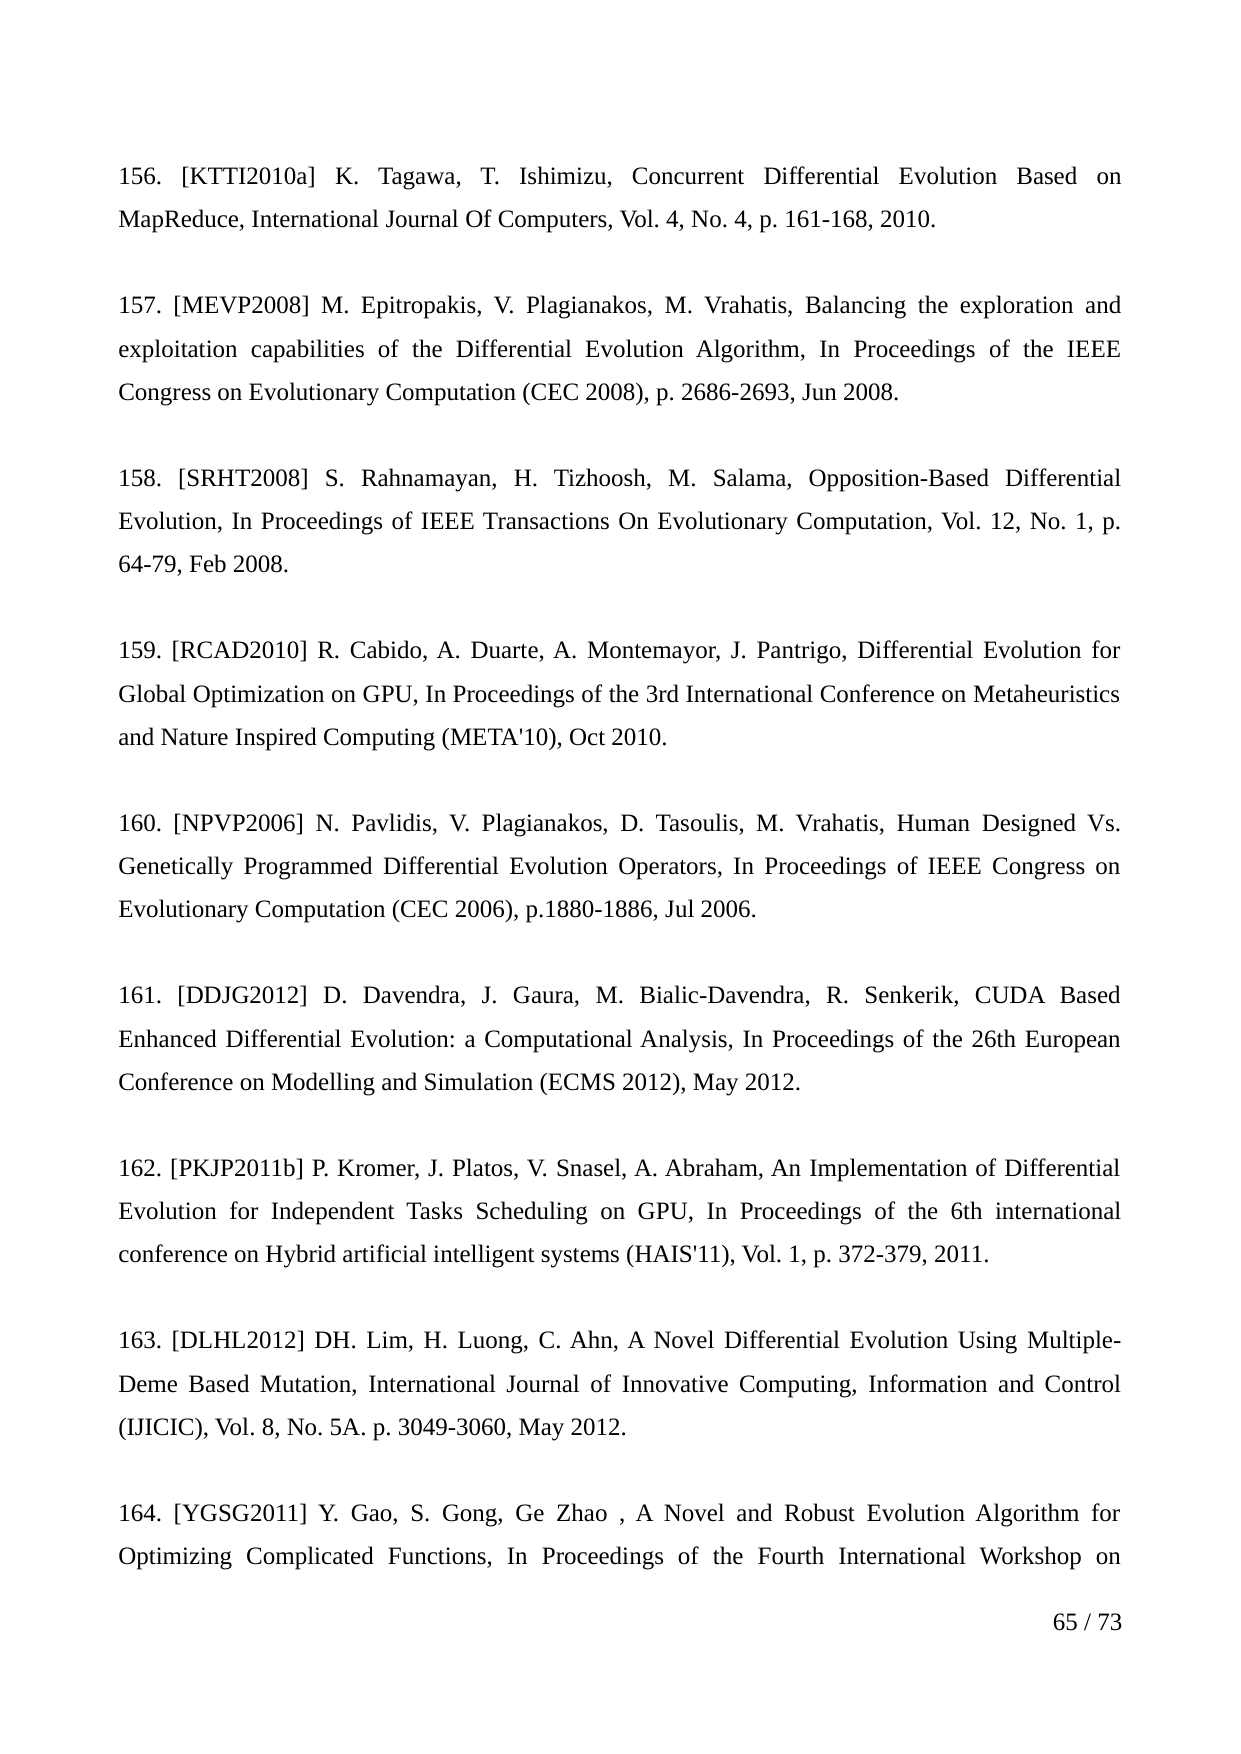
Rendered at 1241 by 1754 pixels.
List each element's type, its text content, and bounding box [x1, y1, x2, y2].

text 163. [DLHL2012] DH. Lim, H. Luong, C. Ahn, A Novel Differential Evolution Using Multiple-Deme Based Mutation, International Journal of Innovative Computing, Information and Control (IJICIC), Vol. 8, No. 5A. p. 3049-3060, May 2012. [118, 1326, 1122, 1441]
text 157. [MEVP2008] M. Epitropakis, V. Plagianakos, M. Vrahatis, Balancing the exploration and exploitation capabilities of the Differential Evolution Algorithm, In Proceedings of the IEEE Congress on Evolutionary Computation (CEC 2008), p. 2686-2693, Jun 2008. [118, 291, 1122, 406]
text 158. [SRHT2008] S. Rahnamayan, H. Tizhoosh, M. Salama, Opposition-Based Differential Evolution, In Proceedings of IEEE Transactions On Evolutionary Computation, Vol. 12, No. 1, p. 64-79, Feb 2008. [118, 463, 1122, 578]
text 164. [YGSG2011] Y. Gao, S. Gong, Ge Zhao , A Novel and Robust Evolution Algorithm for Optimizing Complicated Functions, In Proceedings of the Fourth International Workshop on [118, 1498, 1122, 1570]
text 160. [NPVP2006] N. Pavlidis, V. Plagianakos, D. Tasoulis, M. Vrahatis, Human Designed Vs. Genetically Programmed Differential Evolution Operators, In Proceedings of IEEE Congress on Evolutionary Computation (CEC 2006), p.1880-1886, Jul 2006. [118, 808, 1122, 923]
text 156. [KTTI2010a] K. Tagawa, T. Ishimizu, Concurrent Differential Evolution Based on MapReduce, International Journal Of Computers, Vol. 4, No. 4, p. 161-168, 2010. [118, 161, 1122, 233]
text 161. [DDJG2012] D. Davendra, J. Gaura, M. Bialic-Davendra, R. Senkerik, CUDA Based Enhanced Differential Evolution: a Computational Analysis, In Proceedings of the 26th European Conference on Modelling and Simulation (ECMS 2012), May 2012. [118, 981, 1122, 1096]
text 159. [RCAD2010] R. Cabido, A. Duarte, A. Montemayor, J. Pantrigo, Differential Evolution for Global Optimization on GPU, In Proceedings of the 3rd International Conference on Metaheuristics and Nature Inspired Computing (META'10), Oct 2010. [118, 636, 1122, 751]
text 162. [PKJP2011b] P. Kromer, J. Platos, V. Snasel, A. Abraham, An Implementation of Differential Evolution for Independent Tasks Scheduling on GPU, In Proceedings of the 6th international conference on Hybrid artificial intelligent systems (HAIS'11), Vol. 1, p. 372-379, 2011. [118, 1153, 1122, 1268]
